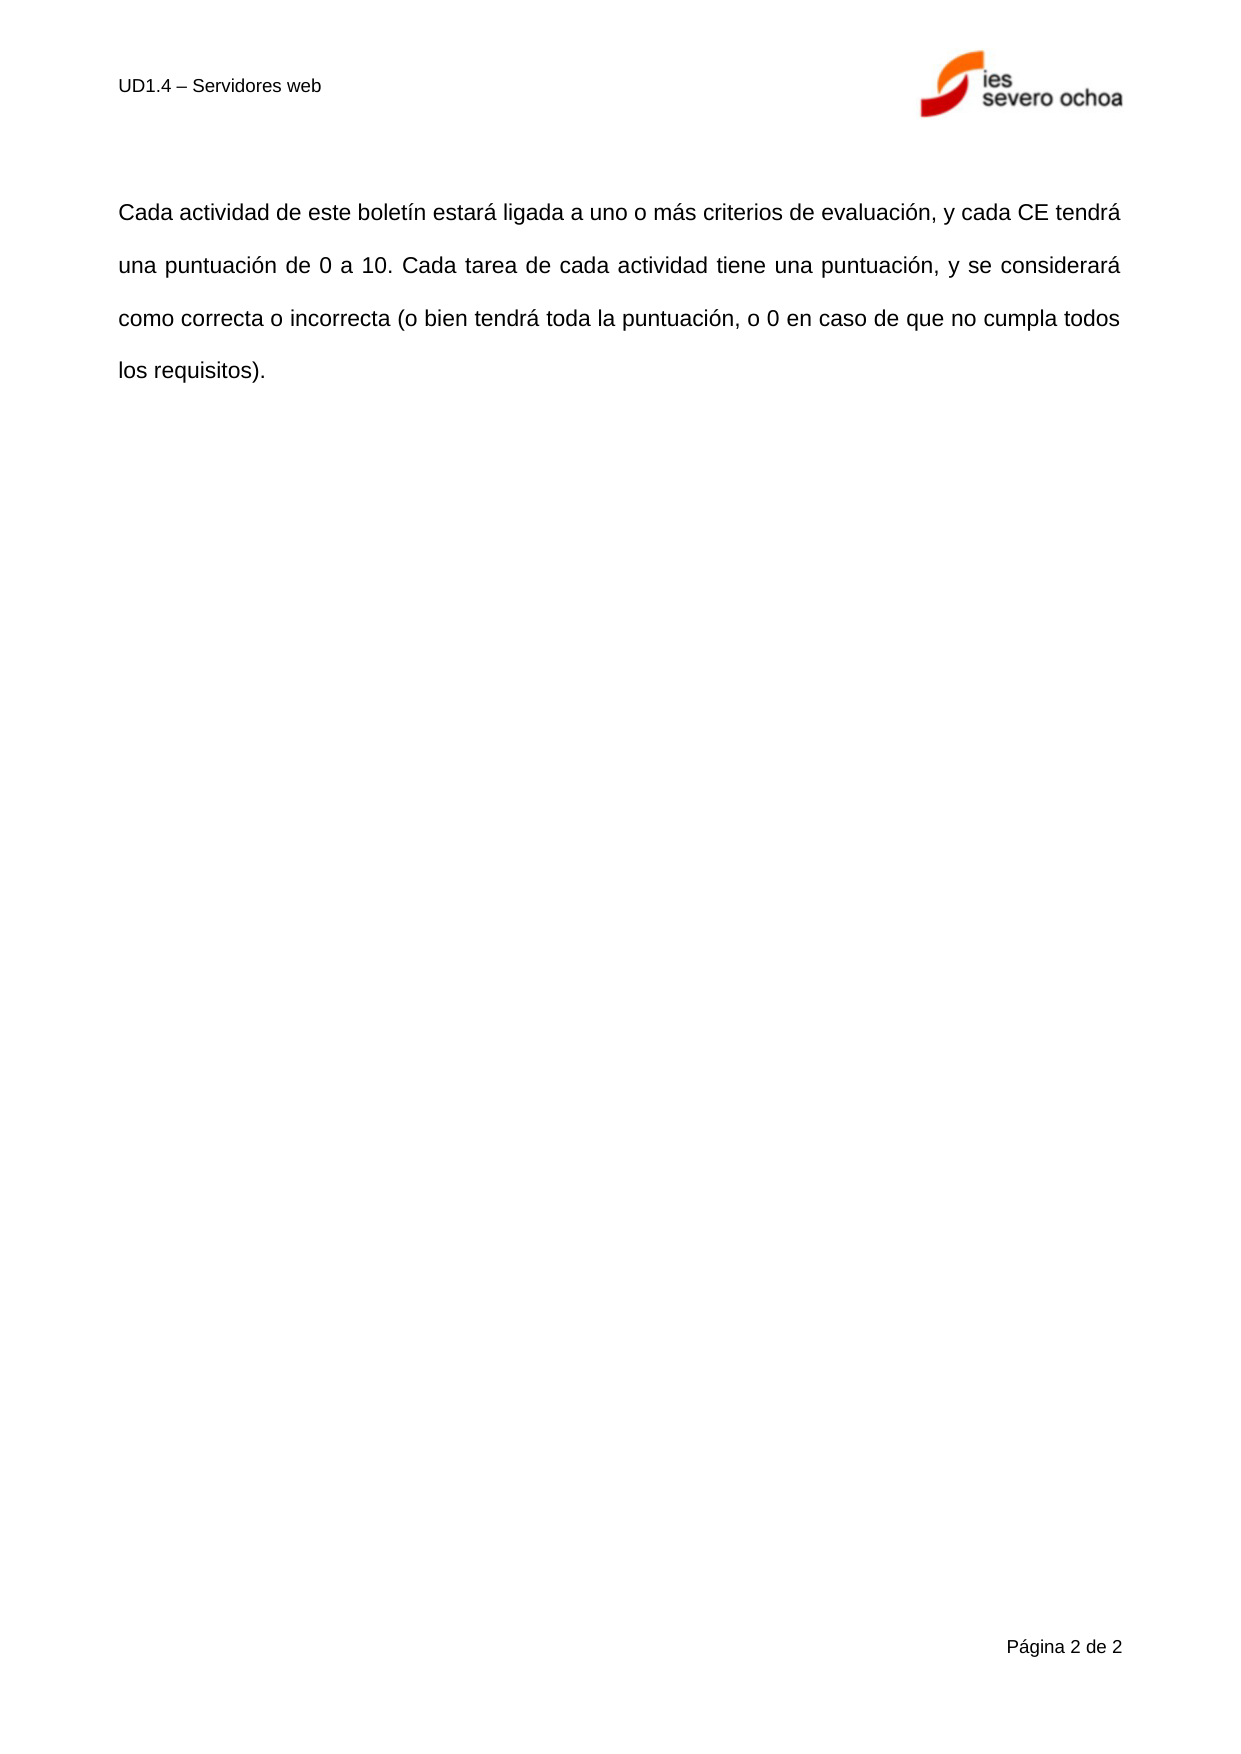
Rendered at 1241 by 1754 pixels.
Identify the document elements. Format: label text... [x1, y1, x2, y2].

text Cada actividad de este boletín estará ligada a uno o más criterios de evaluación, y cada CE tendrá una puntuación de 0 a 10. Cada tarea de cada actividad tiene una puntuación, y se considerará como correcta o incorrecta (o bien tendrá toda la puntuación, o 0 en caso de que no cumpla todos los requisitos). [118, 199, 1122, 383]
